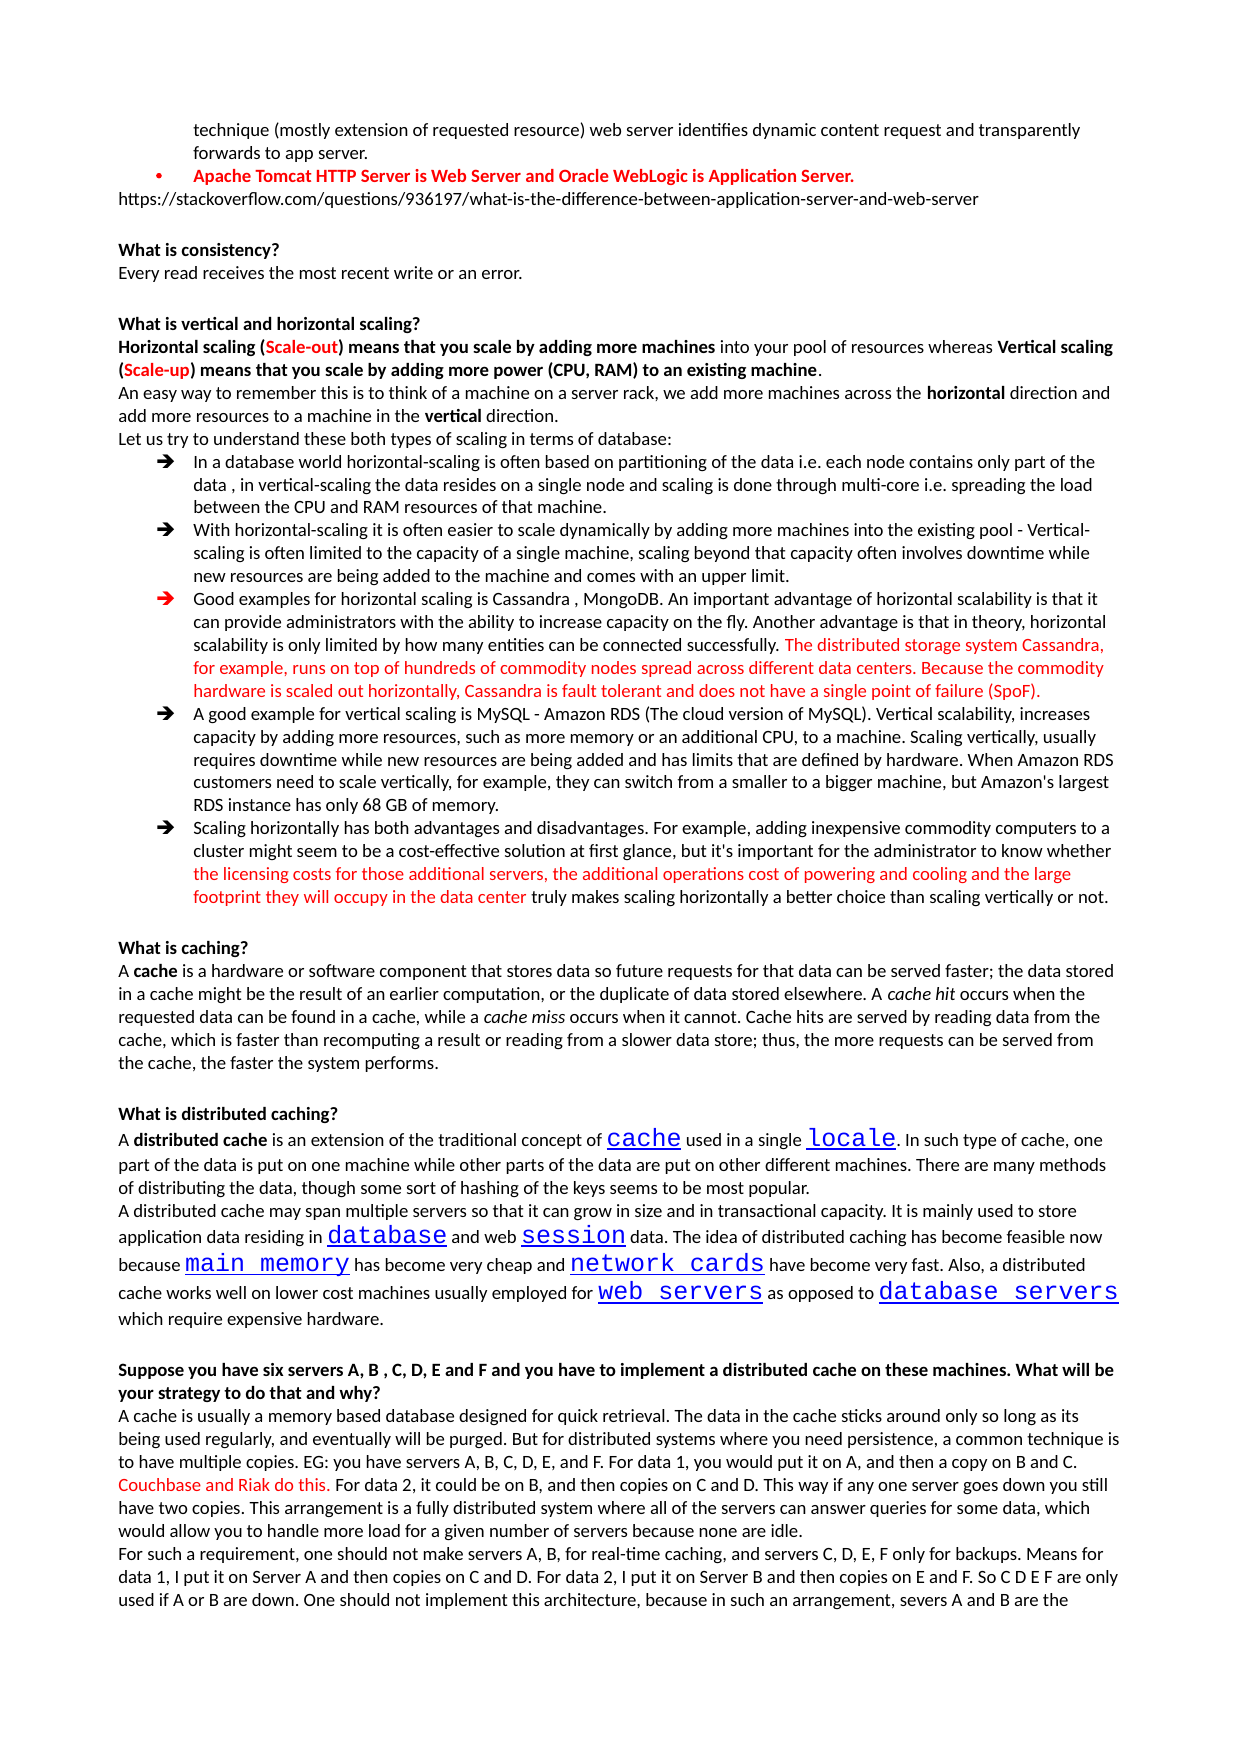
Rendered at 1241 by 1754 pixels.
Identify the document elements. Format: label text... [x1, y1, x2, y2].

list Good examples for horizontal scaling is Cassandra , MongoDB. An important advantage of horizontal scalability is that it can provide administrators with the ability to increase capacity on the fly. Another advantage is that in theory, horizontal scalability is only limited by how many entities can be connected successfully. The distributed storage system Cassandra, for example, runs on top of hundreds of commodity nodes spread across different data centers. Because the commodity hardware is scaled out horizontally, Cassandra is fault tolerant and does not have a single point of failure (SpoF). [156, 587, 1122, 702]
text For such a requirement, one should not make servers A, B, for real-time caching, and servers C, D, E, F only for backups. Means for data 1, I put it on Server A and then copies on C and D. For data 2, I put it on Server B and then copies on E and F. So C D E F are only used if A or B are down. One should not implement this architecture, because in such an arrangement, severs A and B are the [118, 1542, 1122, 1611]
text What is caching? [118, 936, 1122, 959]
list With horizontal-scaling it is often easier to scale dynamically by adding more machines into the existing pool - Vertical-scaling is often limited to the capacity of a single machine, scaling beyond that capacity often involves downtime while new resources are being added to the machine and comes with an upper limit. [156, 518, 1122, 587]
text A distributed cache is an extension of the traditional concept of cache used in a single locale. In such type of cache, one part of the data is put on one machine while other parts of the data are put on other different machines. There are many methods of distributing the data, though some sort of hashing of the keys seems to be most popular. [118, 1125, 1122, 1199]
text A distributed cache may span multiple servers so that it can grow in size and in transactional capacity. It is mainly used to store application data residing in database and web session data. The idea of distributed caching has become feasible now because main memory has become very cheap and network cards have become very fast. Also, a distributed cache works well on lower cost machines usually employed for web servers as opposed to database servers which require expensive hardware. [118, 1199, 1122, 1330]
list In a database world horizontal-scaling is often based on partitioning of the data i.e. each node contains only part of the data , in vertical-scaling the data resides on a single node and scaling is done through multi-core i.e. spreading the load between the CPU and RAM resources of that machine. [156, 450, 1122, 518]
text What is consistency? [118, 238, 1122, 261]
list Apache Tomcat HTTP Server is Web Server and Oracle WebLogic is Application Server. [156, 164, 1122, 187]
list Scaling horizontally has both advantages and disadvantages. For example, adding inexpensive commodity computers to a cluster might seem to be a cost-effective solution at first glance, but it's important for the administrator to know whether the licensing costs for those additional servers, the additional operations cost of powering and cooling and the large footprint they will occupy in the data center truly makes scaling horizontally a better choice than scaling vertically or not. [156, 816, 1122, 908]
text https://stackoverflow.com/questions/936197/what-is-the-difference-between-application-server-and-web-server [118, 187, 1122, 210]
text A cache is a hardware or software component that stores data so future requests for that data can be served faster; the data stored in a cache might be the result of an earlier computation, or the duplicate of data stored elsewhere. A cache hit occurs when the requested data can be found in a cache, while a cache miss occurs when it cannot. Cache hits are served by reading data from the cache, which is faster than recomputing a result or reading from a slower data store; thus, the more requests can be served from the cache, the faster the system performs. [118, 959, 1122, 1074]
text Let us try to understand these both types of scaling in terms of database: [118, 427, 1122, 450]
text Horizontal scaling (Scale-out) means that you scale by adding more machines into your pool of resources whereas Vertical scaling (Scale-up) means that you scale by adding more power (CPU, RAM) to an existing machine. [118, 335, 1122, 381]
text An easy way to remember this is to think of a machine on a server rack, we add more machines across the horizontal direction and add more resources to a machine in the vertical direction. [118, 381, 1122, 427]
text Every read receives the most recent write or an error. [118, 261, 1122, 284]
text A cache is usually a memory based database designed for quick retrieval. The data in the cache sticks around only so long as its being used regularly, and eventually will be purged. But for distributed systems where you need persistence, a common technique is to have multiple copies. EG: you have servers A, B, C, D, E, and F. For data 1, you would put it on A, and then a copy on B and C. Couchbase and Riak do this. For data 2, it could be on B, and then copies on C and D. This way if any one server goes down you still have two copies. This arrangement is a fully distributed system where all of the servers can answer queries for some data, which would allow you to handle more load for a given number of servers because none are idle. [118, 1404, 1122, 1542]
text What is distributed caching? [118, 1102, 1122, 1125]
list technique (mostly extension of requested resource) web server identifies dynamic content request and transparently forwards to app server. [156, 118, 1122, 164]
list A good example for vertical scaling is MySQL - Amazon RDS (The cloud version of MySQL). Vertical scalability, increases capacity by adding more resources, such as more memory or an additional CPU, to a machine. Scaling vertically, usually requires downtime while new resources are being added and has limits that are defined by hardware. When Amazon RDS customers need to scale vertically, for example, they can switch from a smaller to a bigger machine, but Amazon's largest RDS instance has only 68 GB of memory. [156, 702, 1122, 816]
text What is vertical and horizontal scaling? [118, 312, 1122, 335]
text Suppose you have six servers A, B , C, D, E and F and you have to implement a distributed cache on these machines. What will be your strategy to do that and why? [118, 1358, 1122, 1404]
